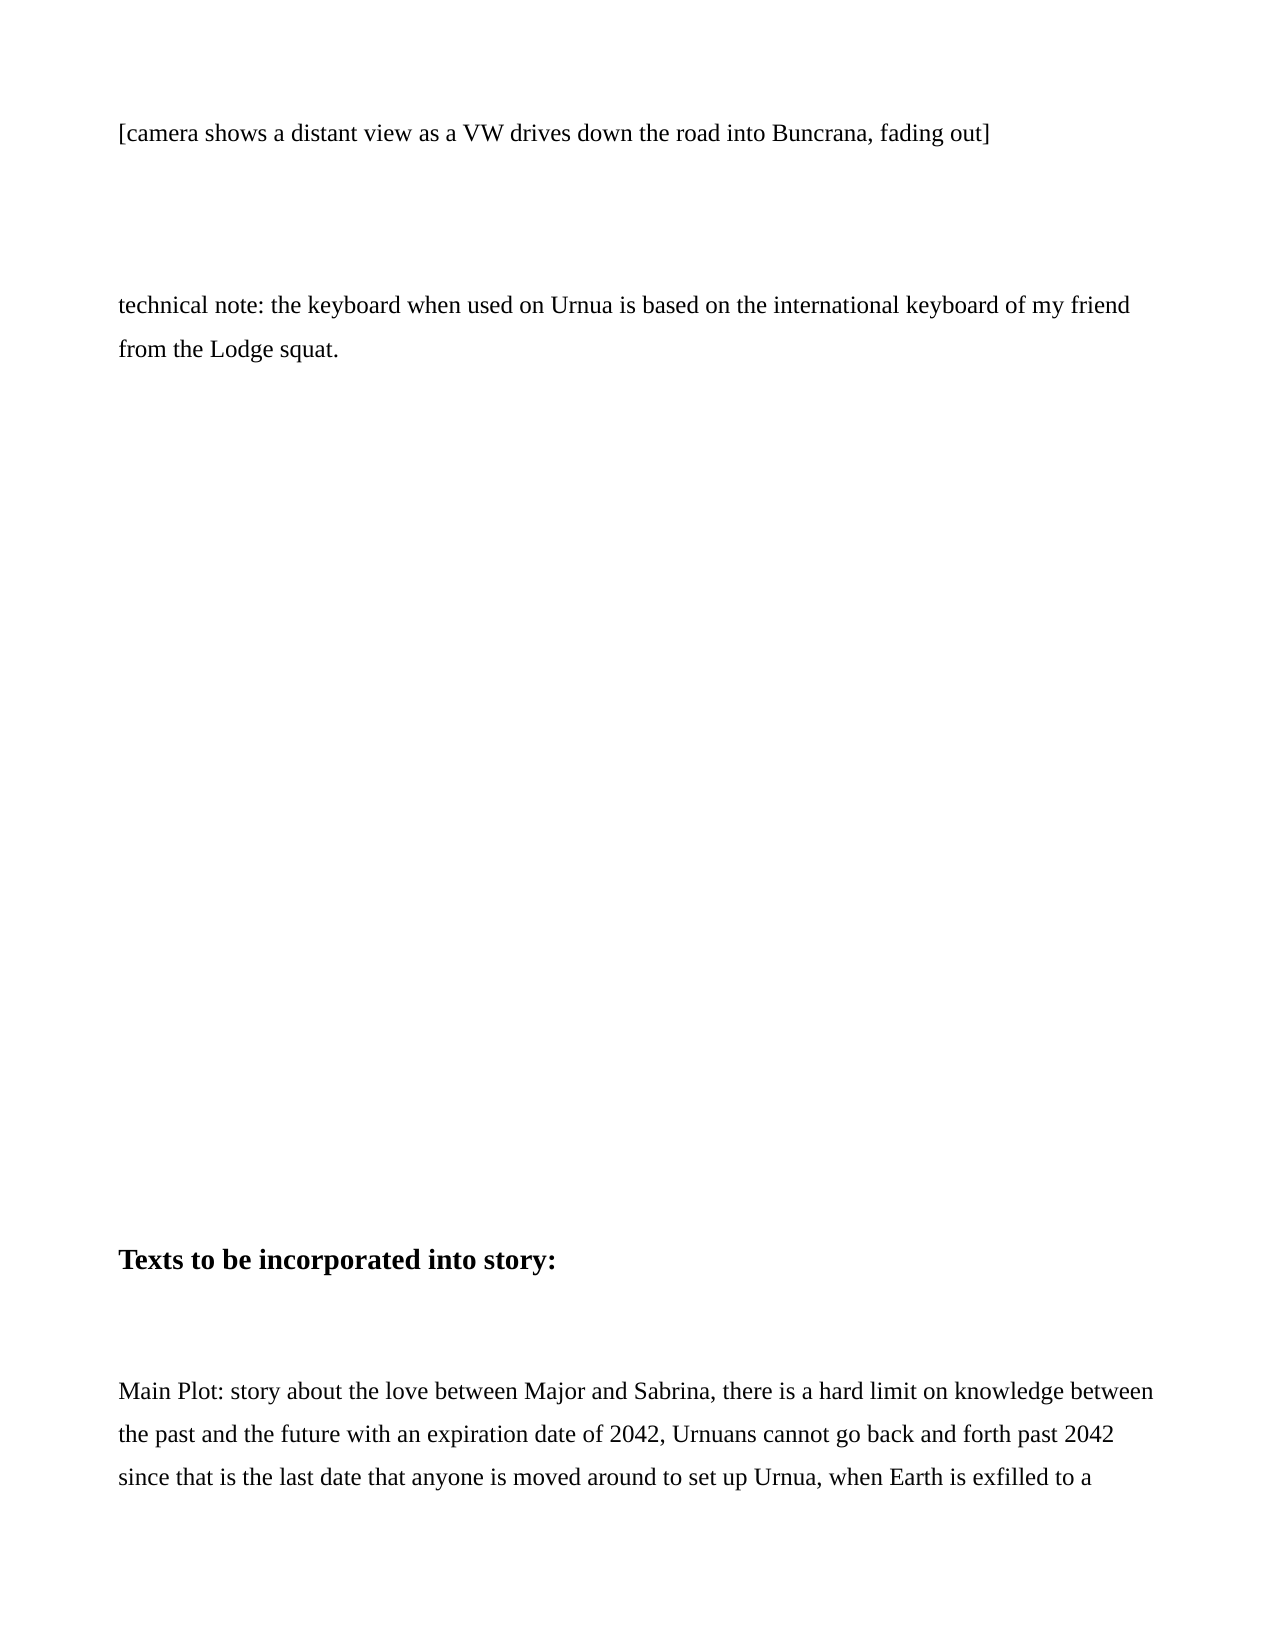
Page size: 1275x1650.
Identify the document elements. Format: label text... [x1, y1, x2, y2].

text Main Plot: story about the love between Major and Sabrina, there is a hard limit on knowledge between the past and the future with an expiration date of 2042, Urnuans cannot go back and forth past 2042 since that is the last date that anyone is moved around to set up Urnua, when Earth is exfilled to a [118, 1376, 1157, 1491]
text Texts to be incorporated into story: [118, 1153, 1157, 1318]
text [camera shows a distant view as a VW drives down the road into Buncrana, fading out] technical note: the keyboard when used on Urnua is based on the international keyboard of my friend from the Lodge squat. [118, 118, 1157, 1096]
